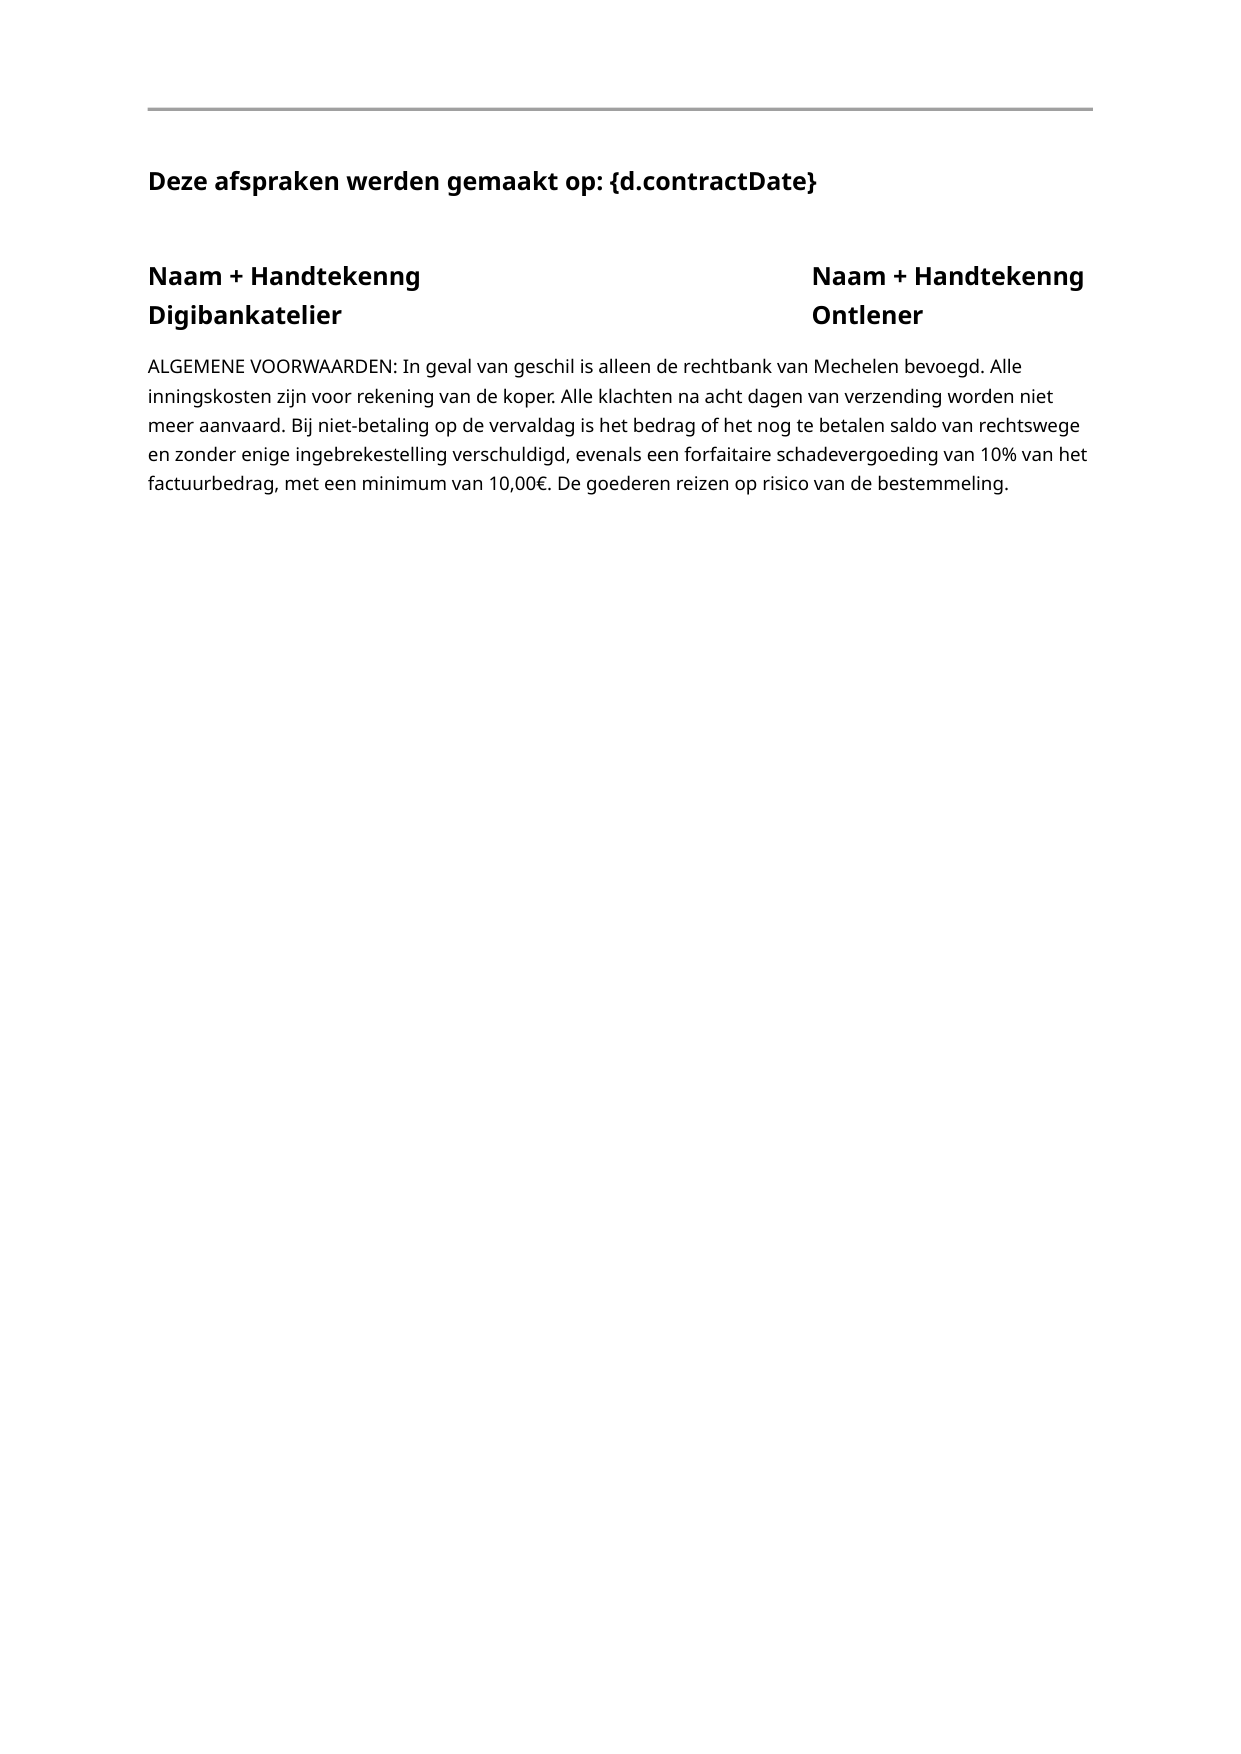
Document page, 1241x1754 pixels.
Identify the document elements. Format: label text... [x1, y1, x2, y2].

text ALGEMENE VOORWAARDEN: In geval van geschil is alleen de rechtbank van Mechelen bevoegd. Alle inningskosten zijn voor rekening van de koper. Alle klachten na acht dagen van verzending worden niet meer aanvaard. Bij niet-betaling op de vervaldag is het bedrag of het nog te betalen saldo van rechtswege en zonder enige ingebrekestelling verschuldigd, evenals een forfaitaire schadevergoeding van 10% van het factuurbedrag, met een minimum van 10,00€. De goederen reizen op risico van de bestemmeling. [148, 354, 1093, 496]
text Deze afspraken werden gemaakt op: {d.contractDate} [148, 164, 1093, 237]
text Naam + Handtekenng Naam + Handtekenng Digibankatelier Ontlener [148, 259, 1093, 332]
